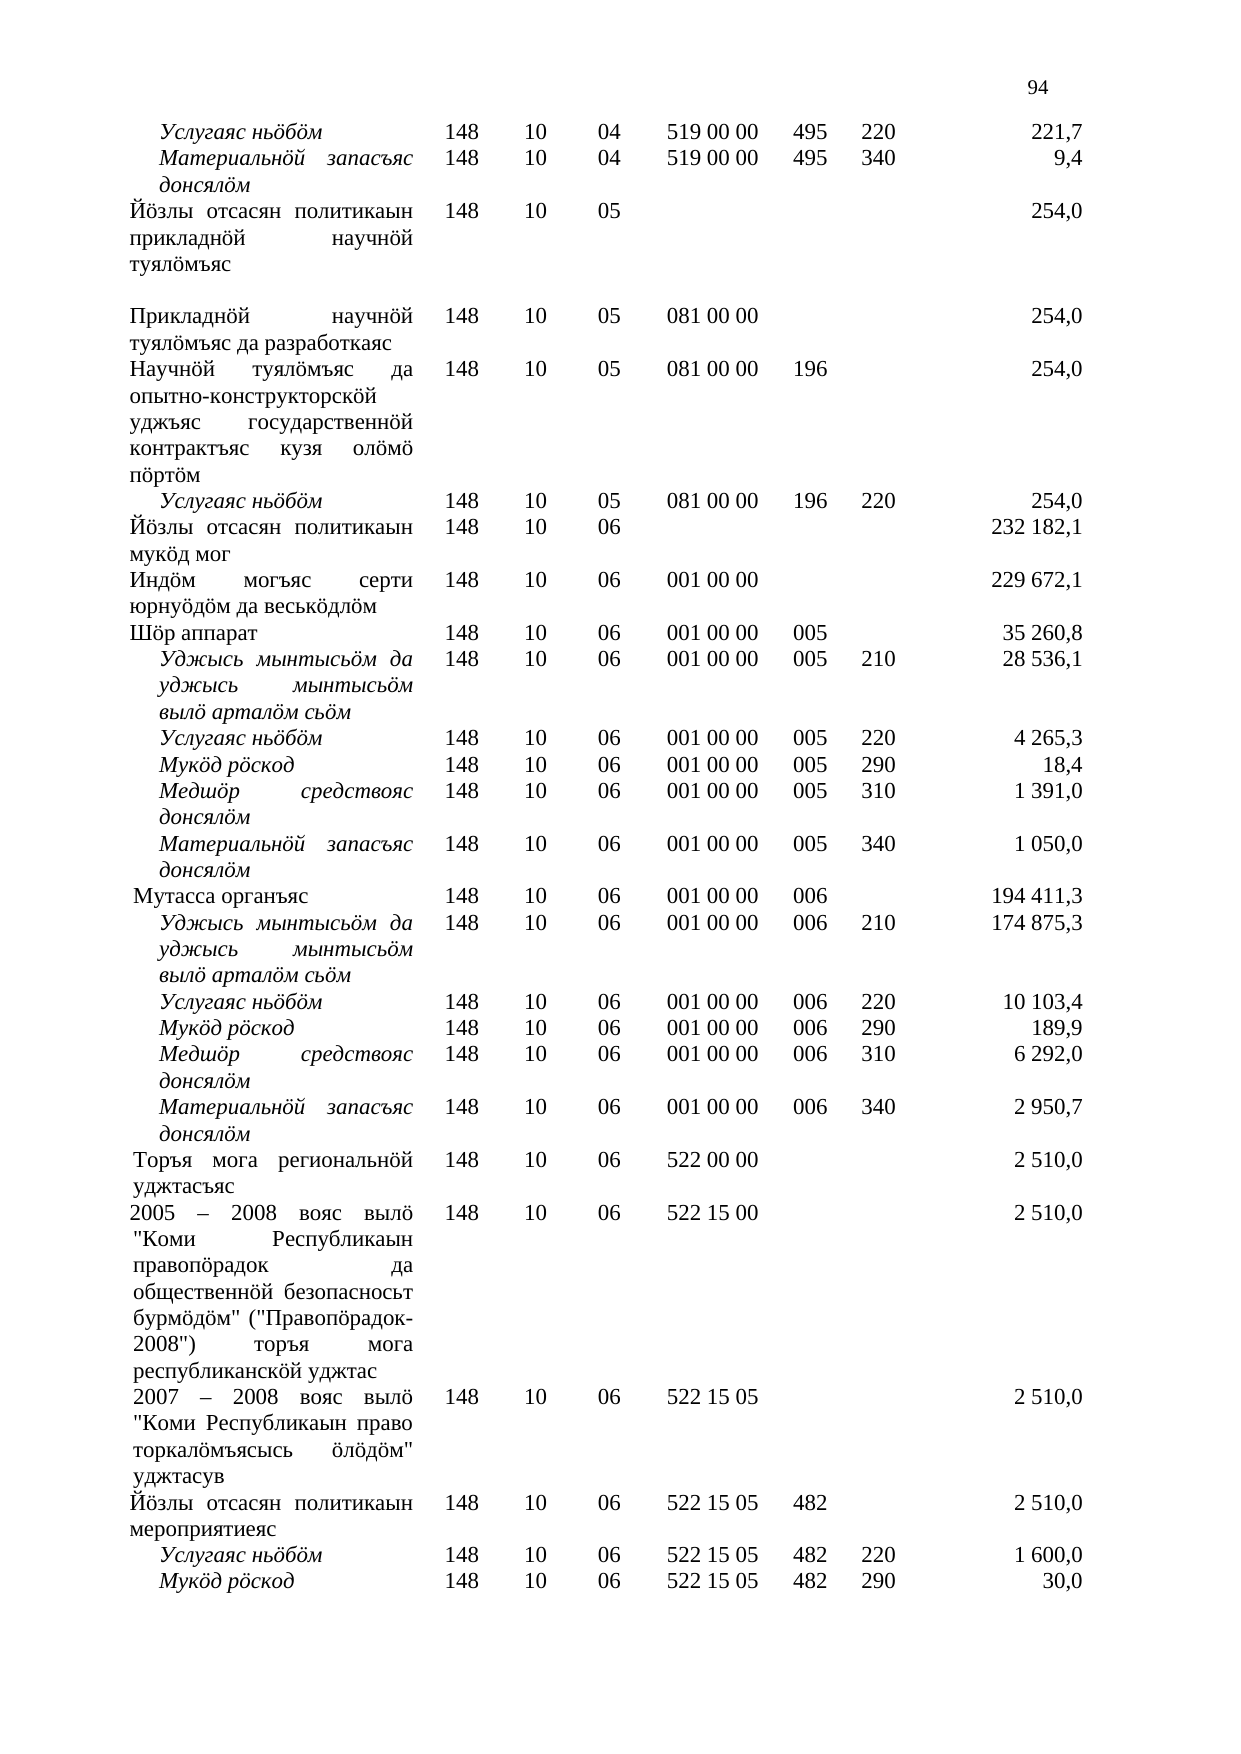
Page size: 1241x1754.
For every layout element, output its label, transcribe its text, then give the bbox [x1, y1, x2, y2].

table_cell [1094, 145, 1150, 197]
table_cell 06 [572, 1383, 646, 1488]
table_cell 06 [572, 1489, 646, 1541]
table_cell [1094, 883, 1150, 909]
table_cell 482 [779, 1568, 841, 1594]
table_cell 35 260,8 [915, 619, 1094, 645]
table_cell 4 265,3 [915, 724, 1094, 751]
table_cell [1094, 988, 1150, 1014]
table_cell 148 [425, 1041, 498, 1093]
table_cell 005 [779, 777, 841, 830]
table_cell 10 [498, 883, 572, 909]
table_cell 148 [425, 1014, 498, 1041]
table_cell 04 [572, 145, 646, 197]
table_cell 081 00 00 [646, 487, 779, 513]
table_cell 495 [779, 118, 841, 144]
table_cell 220 [841, 724, 915, 751]
table_cell 340 [841, 830, 915, 882]
table_cell Услугаяс ньöбöм [118, 724, 424, 751]
table_cell 001 00 00 [646, 724, 779, 751]
table_cell 30,0 [915, 1568, 1094, 1594]
table_cell 06 [572, 1146, 646, 1199]
table_cell Медшöр средствояс донсялöм [118, 777, 424, 830]
table_cell [1094, 303, 1150, 355]
table_cell [1094, 1041, 1150, 1093]
table_cell 148 [425, 197, 498, 303]
table_cell Услугаяс ньöбöм [118, 487, 424, 513]
table_cell [841, 197, 915, 303]
table_cell 06 [572, 1541, 646, 1568]
table_cell 229 672,1 [915, 566, 1094, 619]
table_cell [779, 303, 841, 355]
table_cell 006 [779, 1041, 841, 1093]
table_cell 148 [425, 1541, 498, 1568]
table_cell 1 600,0 [915, 1541, 1094, 1568]
table_cell 10 [498, 514, 572, 566]
table_cell 148 [425, 145, 498, 197]
table_cell 006 [779, 909, 841, 988]
table_cell 10 [498, 487, 572, 513]
table_cell [1094, 1093, 1150, 1146]
table_cell 148 [425, 1489, 498, 1541]
table_cell Услугаяс ньöбöм [118, 118, 424, 144]
table_cell 2 510,0 [915, 1383, 1094, 1488]
table_cell 10 [498, 1568, 572, 1594]
table_cell 05 [572, 197, 646, 303]
table_cell 148 [425, 1199, 498, 1383]
table_cell 06 [572, 988, 646, 1014]
table_cell 001 00 00 [646, 909, 779, 988]
table_cell 148 [425, 830, 498, 882]
table_cell 06 [572, 645, 646, 724]
table_cell 220 [841, 1541, 915, 1568]
table_cell 519 00 00 [646, 118, 779, 144]
table_cell 10 [498, 1383, 572, 1488]
table_cell 10 [498, 830, 572, 882]
table_cell 001 00 00 [646, 883, 779, 909]
table_cell 148 [425, 514, 498, 566]
table_cell 006 [779, 1093, 841, 1146]
table_cell 210 [841, 645, 915, 724]
table_cell 6 292,0 [915, 1041, 1094, 1093]
table_cell 001 00 00 [646, 619, 779, 645]
table_cell 10 [498, 619, 572, 645]
table_cell [1094, 751, 1150, 777]
table_cell [779, 197, 841, 303]
table_cell Йöзлы отсасян политикаын мероприятиеяс [118, 1489, 424, 1541]
table_cell 10 [498, 118, 572, 144]
table_cell Материальнöй запасъяс донсялöм [118, 830, 424, 882]
table_cell 210 [841, 909, 915, 988]
table_cell [1094, 566, 1150, 619]
table_cell 254,0 [915, 197, 1094, 303]
table_cell 081 00 00 [646, 355, 779, 487]
table_cell [841, 1383, 915, 1488]
table_cell 10 [498, 145, 572, 197]
table_cell 006 [779, 988, 841, 1014]
table_cell 2007 – 2008 вояс вылö "Коми Республикаын право торкалöмъясысь öлöдöм" уджтасув [118, 1383, 424, 1488]
table_cell 2 510,0 [915, 1489, 1094, 1541]
table_cell Уджысь мынтысьöм да уджысь мынтысьöм вылö арталöм сьöм [118, 909, 424, 988]
table_cell 06 [572, 566, 646, 619]
table_cell 196 [779, 355, 841, 487]
table_cell 10 [498, 355, 572, 487]
table_cell 340 [841, 1093, 915, 1146]
table_cell 2 510,0 [915, 1146, 1094, 1199]
table_cell [841, 514, 915, 566]
table_cell 06 [572, 883, 646, 909]
table_cell 148 [425, 619, 498, 645]
table_cell 10 [498, 303, 572, 355]
table_cell 06 [572, 1199, 646, 1383]
table_cell 522 00 00 [646, 1146, 779, 1199]
table_cell 2005 – 2008 вояс вылö "Коми Республикаын правопöрадок да общественнöй безопасносьт бурмöдöм" ("Правопöрадок-2008") торъя мога республиканскöй уджтас [118, 1199, 424, 1383]
table_cell Услугаяс ньöбöм [118, 988, 424, 1014]
table_cell 232 182,1 [915, 514, 1094, 566]
table_cell 148 [425, 1568, 498, 1594]
table_cell 10 [498, 909, 572, 988]
table_cell 06 [572, 1093, 646, 1146]
table_cell 148 [425, 303, 498, 355]
table_cell 005 [779, 830, 841, 882]
table_cell 06 [572, 751, 646, 777]
table_cell 10 [498, 1041, 572, 1093]
table_cell 05 [572, 487, 646, 513]
table_cell 10 [498, 566, 572, 619]
table_cell Индöм могъяс серти юрнуöдöм да веськöдлöм [118, 566, 424, 619]
table_cell 148 [425, 751, 498, 777]
table_cell Мукöд рöскод [118, 1014, 424, 1041]
table_cell 174 875,3 [915, 909, 1094, 988]
table_cell [1094, 724, 1150, 751]
table_cell 148 [425, 118, 498, 144]
table_cell 06 [572, 619, 646, 645]
table_cell Йöзлы отсасян политикаын мукöд мог [118, 514, 424, 566]
table_cell 081 00 00 [646, 303, 779, 355]
table_cell 001 00 00 [646, 988, 779, 1014]
table_cell [841, 566, 915, 619]
table_cell 005 [779, 619, 841, 645]
table_cell Уджысь мынтысьöм да уджысь мынтысьöм вылö арталöм сьöм [118, 645, 424, 724]
table_cell 10 [498, 1199, 572, 1383]
table_cell [779, 566, 841, 619]
table_cell [1094, 777, 1150, 830]
table_cell 254,0 [915, 487, 1094, 513]
table_cell 005 [779, 751, 841, 777]
table_cell 254,0 [915, 355, 1094, 487]
table_cell 194 411,3 [915, 883, 1094, 909]
table_cell Йöзлы отсасян политикаын прикладнöй научнöй туялöмъяс [118, 197, 424, 303]
table_cell 522 15 05 [646, 1383, 779, 1488]
table_cell [1094, 197, 1150, 303]
table_cell 18,4 [915, 751, 1094, 777]
table_cell 220 [841, 118, 915, 144]
table_cell 001 00 00 [646, 1093, 779, 1146]
table_cell 254,0 [915, 303, 1094, 355]
table_cell Услугаяс ньöбöм [118, 1541, 424, 1568]
table_cell 06 [572, 514, 646, 566]
table_cell [841, 619, 915, 645]
table_cell [1094, 1489, 1150, 1541]
table_cell [1094, 1383, 1150, 1488]
table_cell 9,4 [915, 145, 1094, 197]
table_cell [841, 303, 915, 355]
table_cell 05 [572, 355, 646, 487]
table_cell 10 [498, 777, 572, 830]
table_cell [1094, 514, 1150, 566]
table_cell 10 [498, 751, 572, 777]
table_cell [1094, 645, 1150, 724]
table_cell [1094, 909, 1150, 988]
table_cell 006 [779, 883, 841, 909]
table_cell Материальнöй запасъяс донсялöм [118, 145, 424, 197]
table_cell Медшöр средствояс донсялöм [118, 1041, 424, 1093]
table_cell 290 [841, 751, 915, 777]
table_cell 522 15 05 [646, 1541, 779, 1568]
table_cell Шöр аппарат [118, 619, 424, 645]
table_cell 148 [425, 988, 498, 1014]
table_cell [779, 514, 841, 566]
table_cell 482 [779, 1541, 841, 1568]
table_cell 148 [425, 645, 498, 724]
table_cell 148 [425, 883, 498, 909]
table_cell 10 [498, 724, 572, 751]
table_cell 340 [841, 145, 915, 197]
table_cell [1094, 619, 1150, 645]
table_cell [841, 355, 915, 487]
table_cell 290 [841, 1014, 915, 1041]
table_cell [1094, 355, 1150, 487]
table_cell [646, 514, 779, 566]
table_cell [779, 1199, 841, 1383]
table_cell 2 510,0 [915, 1199, 1094, 1383]
table_cell 10 [498, 1014, 572, 1041]
table_cell 522 15 00 [646, 1199, 779, 1383]
table_cell [1094, 830, 1150, 882]
table_cell 10 [498, 1489, 572, 1541]
table_cell 495 [779, 145, 841, 197]
table_cell 10 103,4 [915, 988, 1094, 1014]
table_cell 10 [498, 1146, 572, 1199]
table_cell 482 [779, 1489, 841, 1541]
table_cell Прикладнöй научнöй туялöмъяс да разработкаяс [118, 303, 424, 355]
table_cell 220 [841, 988, 915, 1014]
table_cell 522 15 05 [646, 1568, 779, 1594]
table_cell 06 [572, 909, 646, 988]
table_cell 06 [572, 1014, 646, 1041]
table_cell [1094, 487, 1150, 513]
table_cell 290 [841, 1568, 915, 1594]
table_cell [1094, 1146, 1150, 1199]
table_cell 06 [572, 1041, 646, 1093]
table_cell 06 [572, 1568, 646, 1594]
table_cell [1094, 1199, 1150, 1383]
table_cell 28 536,1 [915, 645, 1094, 724]
table_cell 148 [425, 1146, 498, 1199]
table_cell [1094, 1568, 1150, 1594]
table_cell 148 [425, 724, 498, 751]
table_cell Мутасса органъяс [118, 883, 424, 909]
table_cell 148 [425, 1383, 498, 1488]
table_cell Мукöд рöскод [118, 751, 424, 777]
table_cell [841, 1199, 915, 1383]
table_cell [841, 1489, 915, 1541]
table_cell 001 00 00 [646, 1014, 779, 1041]
table_cell 05 [572, 303, 646, 355]
table_cell 001 00 00 [646, 645, 779, 724]
table_cell 519 00 00 [646, 145, 779, 197]
table_cell [1094, 1541, 1150, 1568]
table_cell Мукöд рöскод [118, 1568, 424, 1594]
table_cell Торъя мога региональнöй уджтасъяс [118, 1146, 424, 1199]
table_cell 10 [498, 1093, 572, 1146]
table_cell 10 [498, 1541, 572, 1568]
table_cell Научнöй туялöмъяс да опытно-конструкторскöй уджъяс государственнöй контрактъяс кузя олöмö пöртöм [118, 355, 424, 487]
table_cell 522 15 05 [646, 1489, 779, 1541]
table_cell 189,9 [915, 1014, 1094, 1041]
table_cell 10 [498, 645, 572, 724]
table_cell [779, 1146, 841, 1199]
table_cell 148 [425, 1093, 498, 1146]
table_cell 1 050,0 [915, 830, 1094, 882]
table_cell 06 [572, 724, 646, 751]
table_cell 001 00 00 [646, 830, 779, 882]
table_cell 2 950,7 [915, 1093, 1094, 1146]
table_cell 148 [425, 909, 498, 988]
table_cell 310 [841, 1041, 915, 1093]
table_cell [841, 1146, 915, 1199]
table_cell 310 [841, 777, 915, 830]
table_cell 005 [779, 724, 841, 751]
table_cell 001 00 00 [646, 777, 779, 830]
table_cell [779, 1383, 841, 1488]
table_cell 10 [498, 197, 572, 303]
table_cell 148 [425, 487, 498, 513]
table_cell 005 [779, 645, 841, 724]
table_cell 148 [425, 566, 498, 619]
table_cell 06 [572, 830, 646, 882]
table_cell [646, 197, 779, 303]
table_cell 001 00 00 [646, 566, 779, 619]
table_cell 148 [425, 355, 498, 487]
table_cell 220 [841, 487, 915, 513]
table_cell 221,7 [915, 118, 1094, 144]
table_cell 10 [498, 988, 572, 1014]
table_cell [841, 883, 915, 909]
table_cell 196 [779, 487, 841, 513]
table_cell 148 [425, 777, 498, 830]
table_cell [1094, 1014, 1150, 1041]
table_cell 04 [572, 118, 646, 144]
table_cell 001 00 00 [646, 751, 779, 777]
table_cell 006 [779, 1014, 841, 1041]
table_cell Материальнöй запасъяс донсялöм [118, 1093, 424, 1146]
table_cell 001 00 00 [646, 1041, 779, 1093]
table_cell [1094, 118, 1150, 144]
table_cell 06 [572, 777, 646, 830]
table_cell 1 391,0 [915, 777, 1094, 830]
